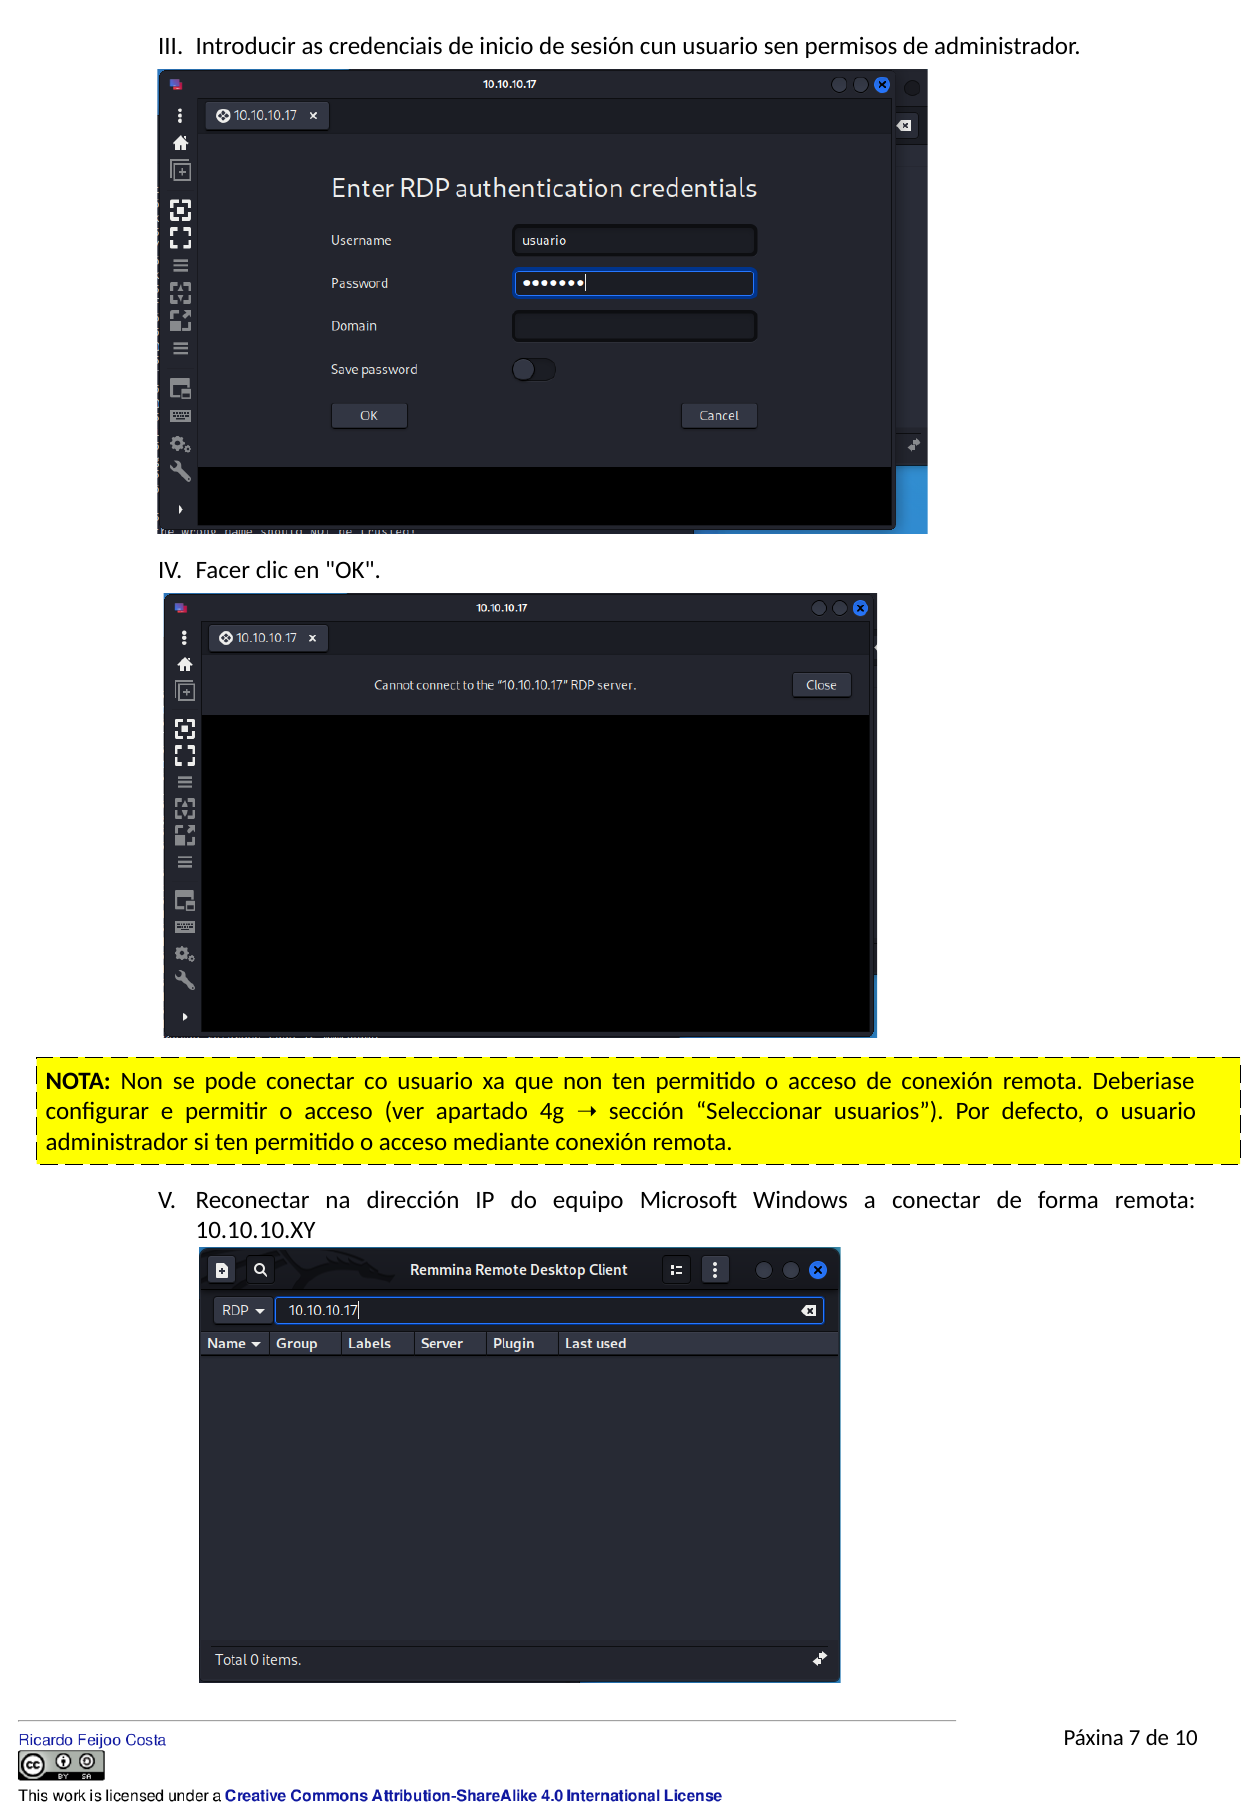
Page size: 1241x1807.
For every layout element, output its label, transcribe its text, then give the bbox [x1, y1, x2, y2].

list Introducir as credenciais de inicio de sesión cun usuario sen permisos de administrador. [158, 30, 1197, 60]
picture [163, 593, 878, 1038]
picture [157, 69, 928, 534]
picture [8, 1715, 957, 1806]
picture [199, 1247, 841, 1683]
text NOTA: Non se pode conectar co usuario xa que non ten permitido o acceso de conexión remota. Deberiase configurar e permitir o acceso (ver apartado 4g ➝ sección “Seleccionar usuarios”). Por defecto, o usuario administrador si ten permitido o acceso mediante conexión remota. [45, 1065, 1197, 1156]
list Reconectar na dirección IP do equipo Microsoft Windows a conectar de forma remota: 10.10.10.XY [158, 1184, 1197, 1245]
list Facer clic en "OK". [158, 554, 1197, 585]
